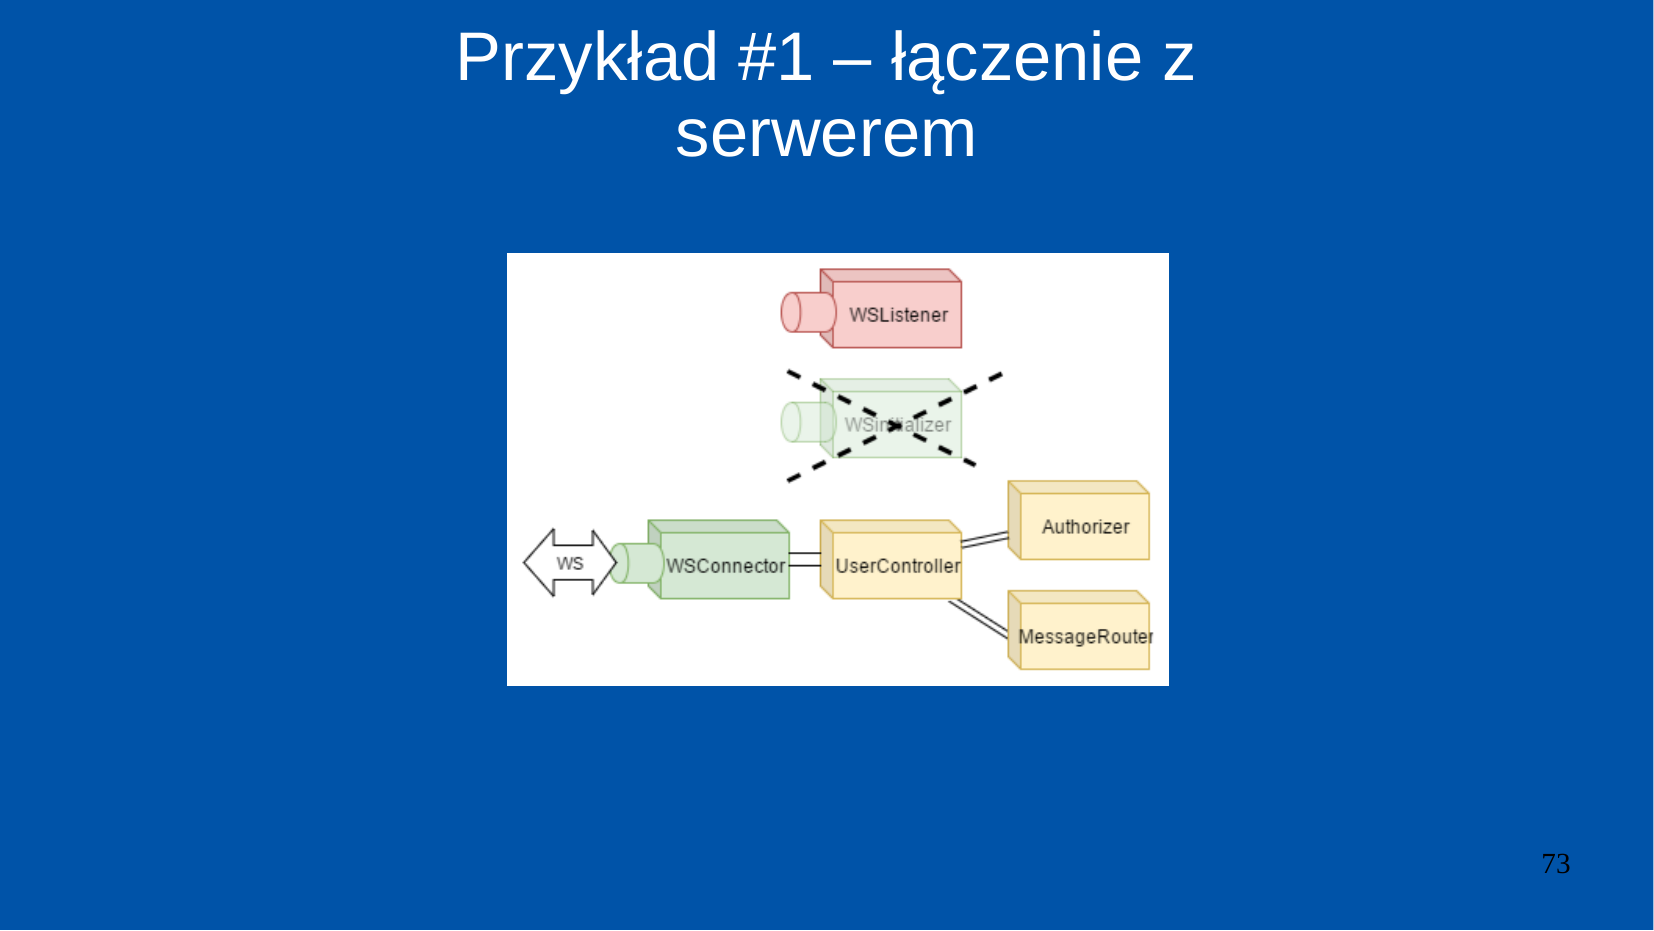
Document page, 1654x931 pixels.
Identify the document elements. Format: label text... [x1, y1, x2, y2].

picture [507, 253, 1169, 686]
title Przykład #1 – łączenie z serwerem [389, 17, 1264, 172]
